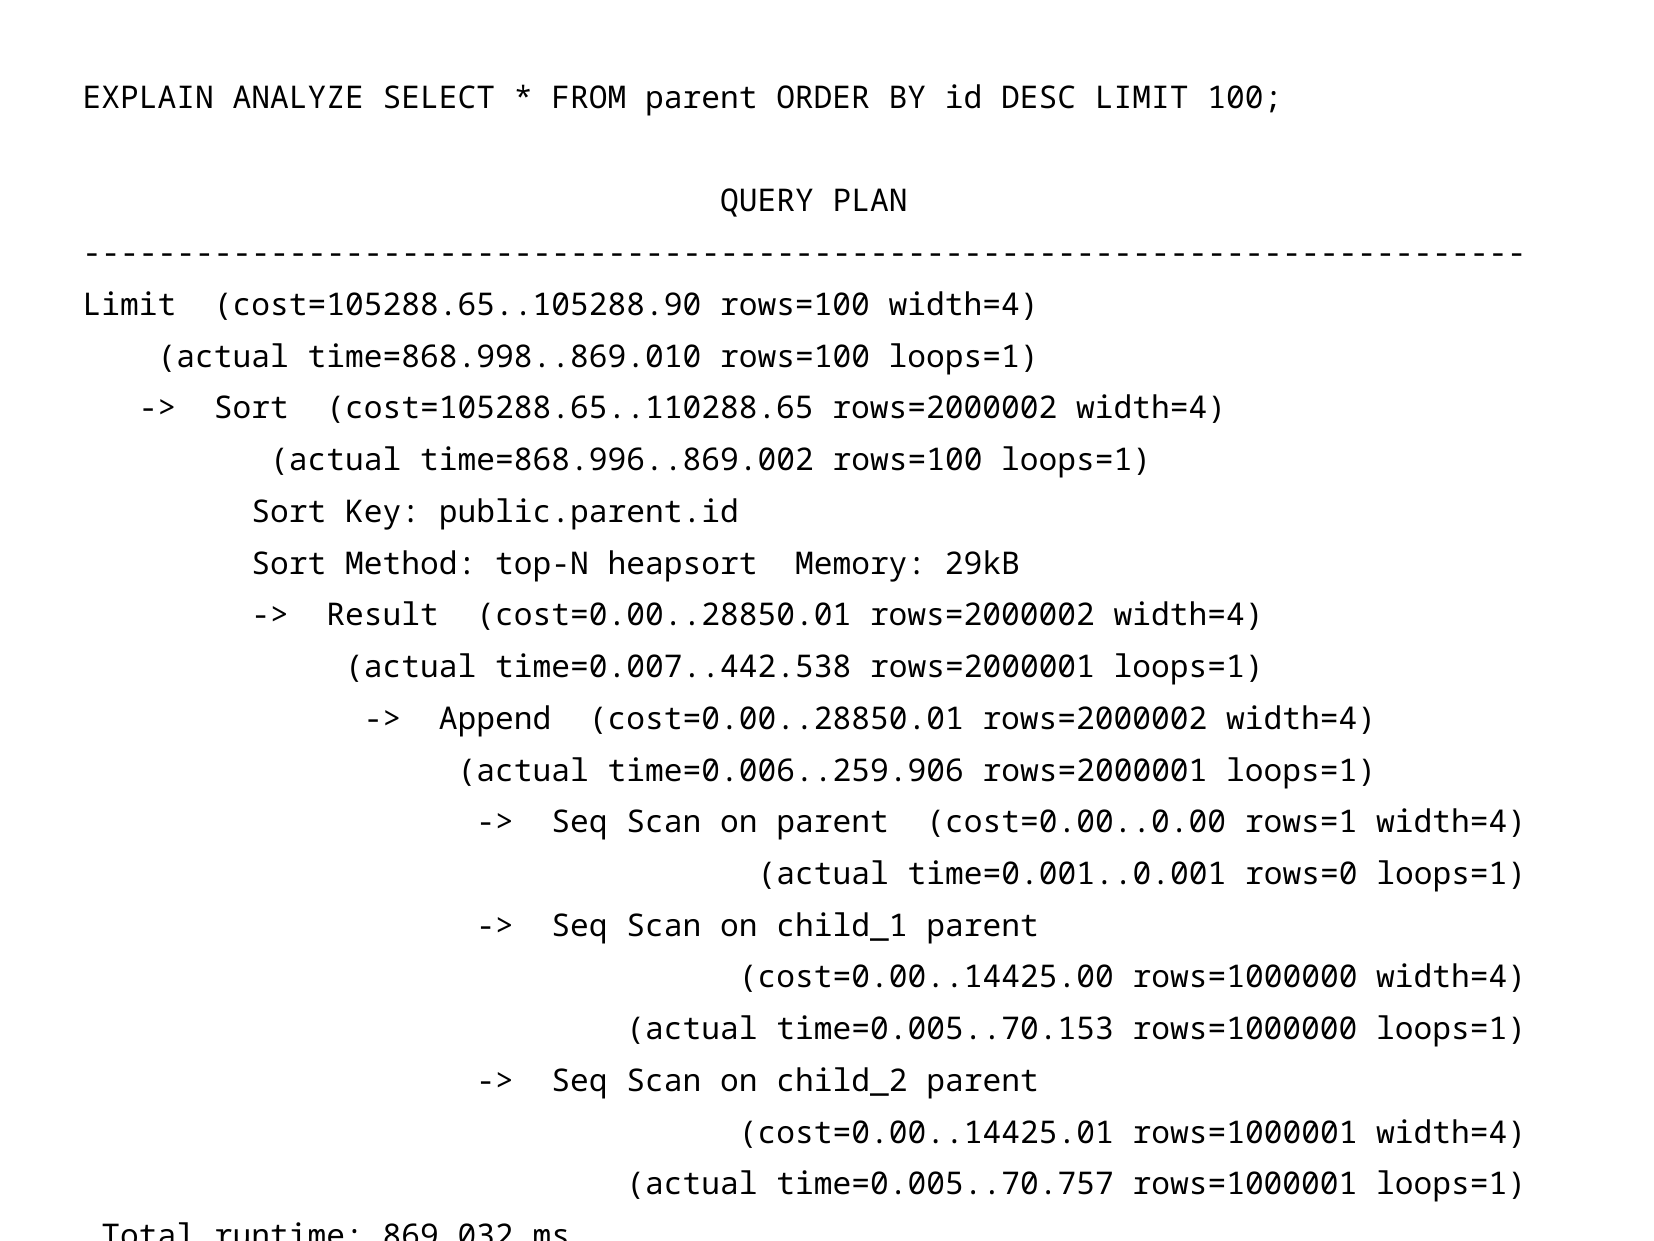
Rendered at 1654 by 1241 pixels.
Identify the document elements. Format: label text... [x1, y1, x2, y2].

list EXPLAIN ANALYZE SELECT * FROM parent ORDER BY id DESC LIMIT 100; QUERY PLAN ----------------------------------------------------------------------------- Limit (cost=105288.65..105288.90 rows=100 width=4) (actual time=868.998..869.010 rows=100 loops=1) -> Sort (cost=105288.65..110288.65 rows=2000002 width=4) (actual time=868.996..869.002 rows=100 loops=1) Sort Key: public.parent.id Sort Method: top-N heapsort Memory: 29kB -> Result (cost=0.00..28850.01 rows=2000002 width=4) (actual time=0.007..442.538 rows=2000001 loops=1) -> Append (cost=0.00..28850.01 rows=2000002 width=4) (actual time=0.006..259.906 rows=2000001 loops=1) -> Seq Scan on parent (cost=0.00..0.00 rows=1 width=4) (actual time=0.001..0.001 rows=0 loops=1) -> Seq Scan on child_1 parent (cost=0.00..14425.00 rows=1000000 width=4) (actual time=0.005..70.153 rows=1000000 loops=1) -> Seq Scan on child_2 parent (cost=0.00..14425.01 rows=1000001 width=4) (actual time=0.005..70.757 rows=1000001 loops=1) Total runtime: 869.032 ms (10 rows) [82, 75, 1538, 1186]
